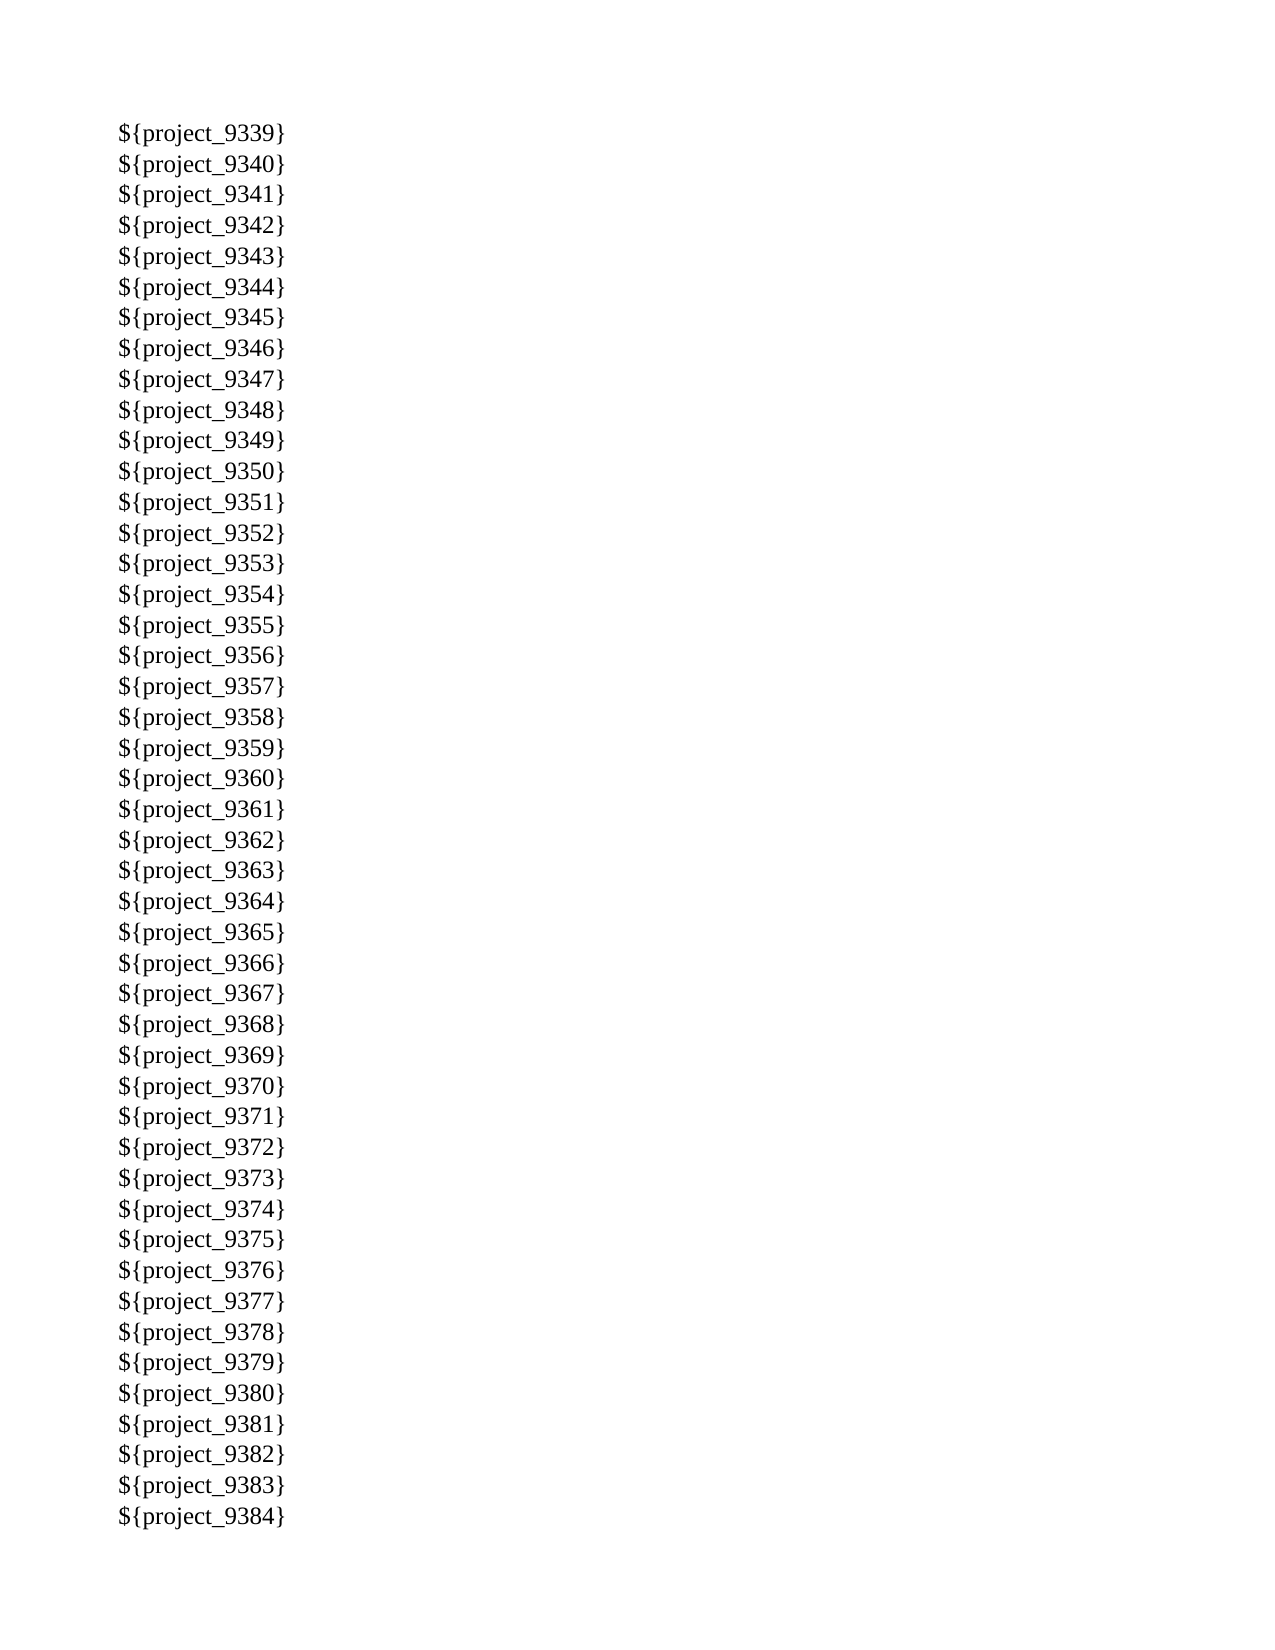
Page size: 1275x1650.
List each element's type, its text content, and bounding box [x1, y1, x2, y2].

text ${project_9351} [118, 487, 1157, 516]
text ${project_9369} [118, 1040, 1157, 1069]
text ${project_9352} [118, 518, 1157, 546]
text ${project_9382} [118, 1439, 1157, 1468]
text ${project_9343} [118, 241, 1157, 270]
text ${project_9359} [118, 733, 1157, 761]
text ${project_9357} [118, 671, 1157, 700]
text ${project_9362} [118, 825, 1157, 854]
text ${project_9370} [118, 1071, 1157, 1099]
text ${project_9344} [118, 272, 1157, 301]
text ${project_9347} [118, 364, 1157, 393]
text ${project_9380} [118, 1378, 1157, 1407]
text ${project_9341} [118, 179, 1157, 208]
text ${project_9358} [118, 702, 1157, 731]
text ${project_9342} [118, 210, 1157, 239]
text ${project_9354} [118, 579, 1157, 608]
text ${project_9365} [118, 917, 1157, 946]
text ${project_9371} [118, 1101, 1157, 1130]
text ${project_9353} [118, 548, 1157, 577]
text ${project_9377} [118, 1286, 1157, 1314]
text ${project_9372} [118, 1132, 1157, 1161]
text ${project_9375} [118, 1224, 1157, 1253]
text ${project_9379} [118, 1347, 1157, 1376]
text ${project_9350} [118, 456, 1157, 485]
text ${project_9348} [118, 395, 1157, 423]
text ${project_9339} [118, 118, 1157, 147]
text ${project_9384} [118, 1501, 1157, 1530]
text ${project_9373} [118, 1163, 1157, 1192]
text ${project_9381} [118, 1409, 1157, 1437]
text ${project_9363} [118, 856, 1157, 884]
text ${project_9345} [118, 302, 1157, 331]
text ${project_9368} [118, 1009, 1157, 1038]
text ${project_9378} [118, 1317, 1157, 1345]
text ${project_9349} [118, 425, 1157, 454]
text ${project_9360} [118, 763, 1157, 792]
text ${project_9376} [118, 1255, 1157, 1284]
text ${project_9366} [118, 948, 1157, 977]
text ${project_9355} [118, 610, 1157, 638]
text ${project_9364} [118, 886, 1157, 915]
text ${project_9346} [118, 333, 1157, 362]
text ${project_9367} [118, 978, 1157, 1007]
text ${project_9383} [118, 1470, 1157, 1499]
text ${project_9374} [118, 1194, 1157, 1222]
text ${project_9361} [118, 794, 1157, 823]
text ${project_9340} [118, 149, 1157, 178]
text ${project_9356} [118, 641, 1157, 669]
